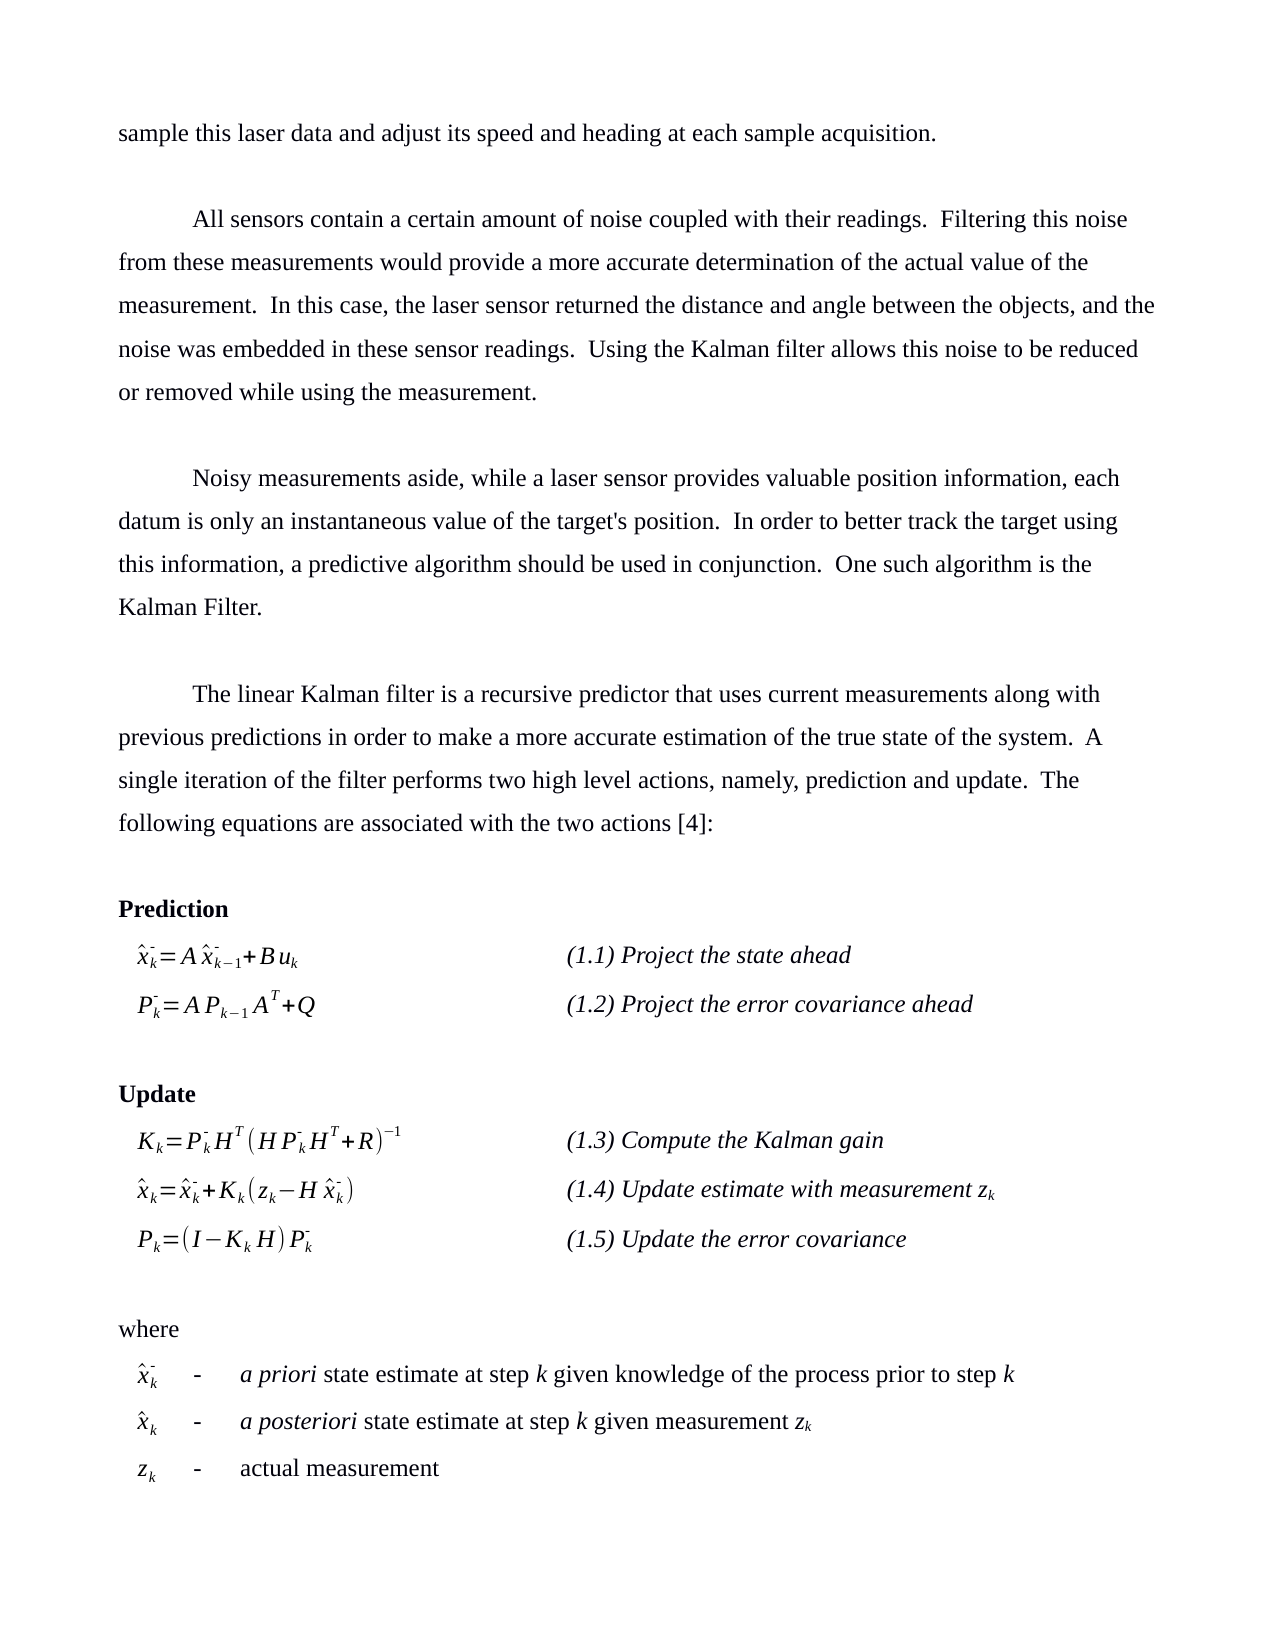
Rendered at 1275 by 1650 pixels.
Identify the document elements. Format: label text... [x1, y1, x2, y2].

text Update [118, 1079, 1157, 1108]
text (1.2) Project the error covariance ahead [118, 987, 1157, 1022]
text - a priori state estimate at step k given knowledge of the process prior to step k [118, 1357, 1157, 1392]
text The linear Kalman filter is a recursive predictor that uses current measurements along with previous predictions in order to make a more accurate estimation of the true state of the system. A single iteration of the filter performs two high level actions, namely, prediction and update. The following equations are associated with the two actions [4]: [118, 679, 1157, 837]
text (1.4) Update estimate with measurement zk [118, 1172, 1157, 1207]
text - actual measurement [118, 1453, 1157, 1486]
text (1.3) Compute the Kalman gain [118, 1122, 1157, 1157]
text (1.1) Project the state ahead [118, 937, 1157, 972]
text (1.5) Update the error covariance [118, 1221, 1157, 1256]
text sample this laser data and adjust its speed and heading at each sample acquisition. [118, 118, 1157, 147]
text All sensors contain a certain amount of noise coupled with their readings. Filtering this noise from these measurements would provide a more accurate determination of the actual value of the measurement. In this case, the laser sensor returned the distance and angle between the objects, and the noise was embedded in these sensor readings. Using the Kalman filter allows this noise to be reduced or removed while using the measurement. [118, 204, 1157, 406]
text - a posteriori state estimate at step k given measurement zk [118, 1406, 1157, 1439]
text where [118, 1314, 1157, 1342]
text Prediction [118, 894, 1157, 923]
text Noisy measurements aside, while a laser sensor provides valuable position information, each datum is only an instantaneous value of the target's position. In order to better track the target using this information, a predictive algorithm should be used in conjunction. One such algorithm is the Kalman Filter. [118, 463, 1157, 621]
